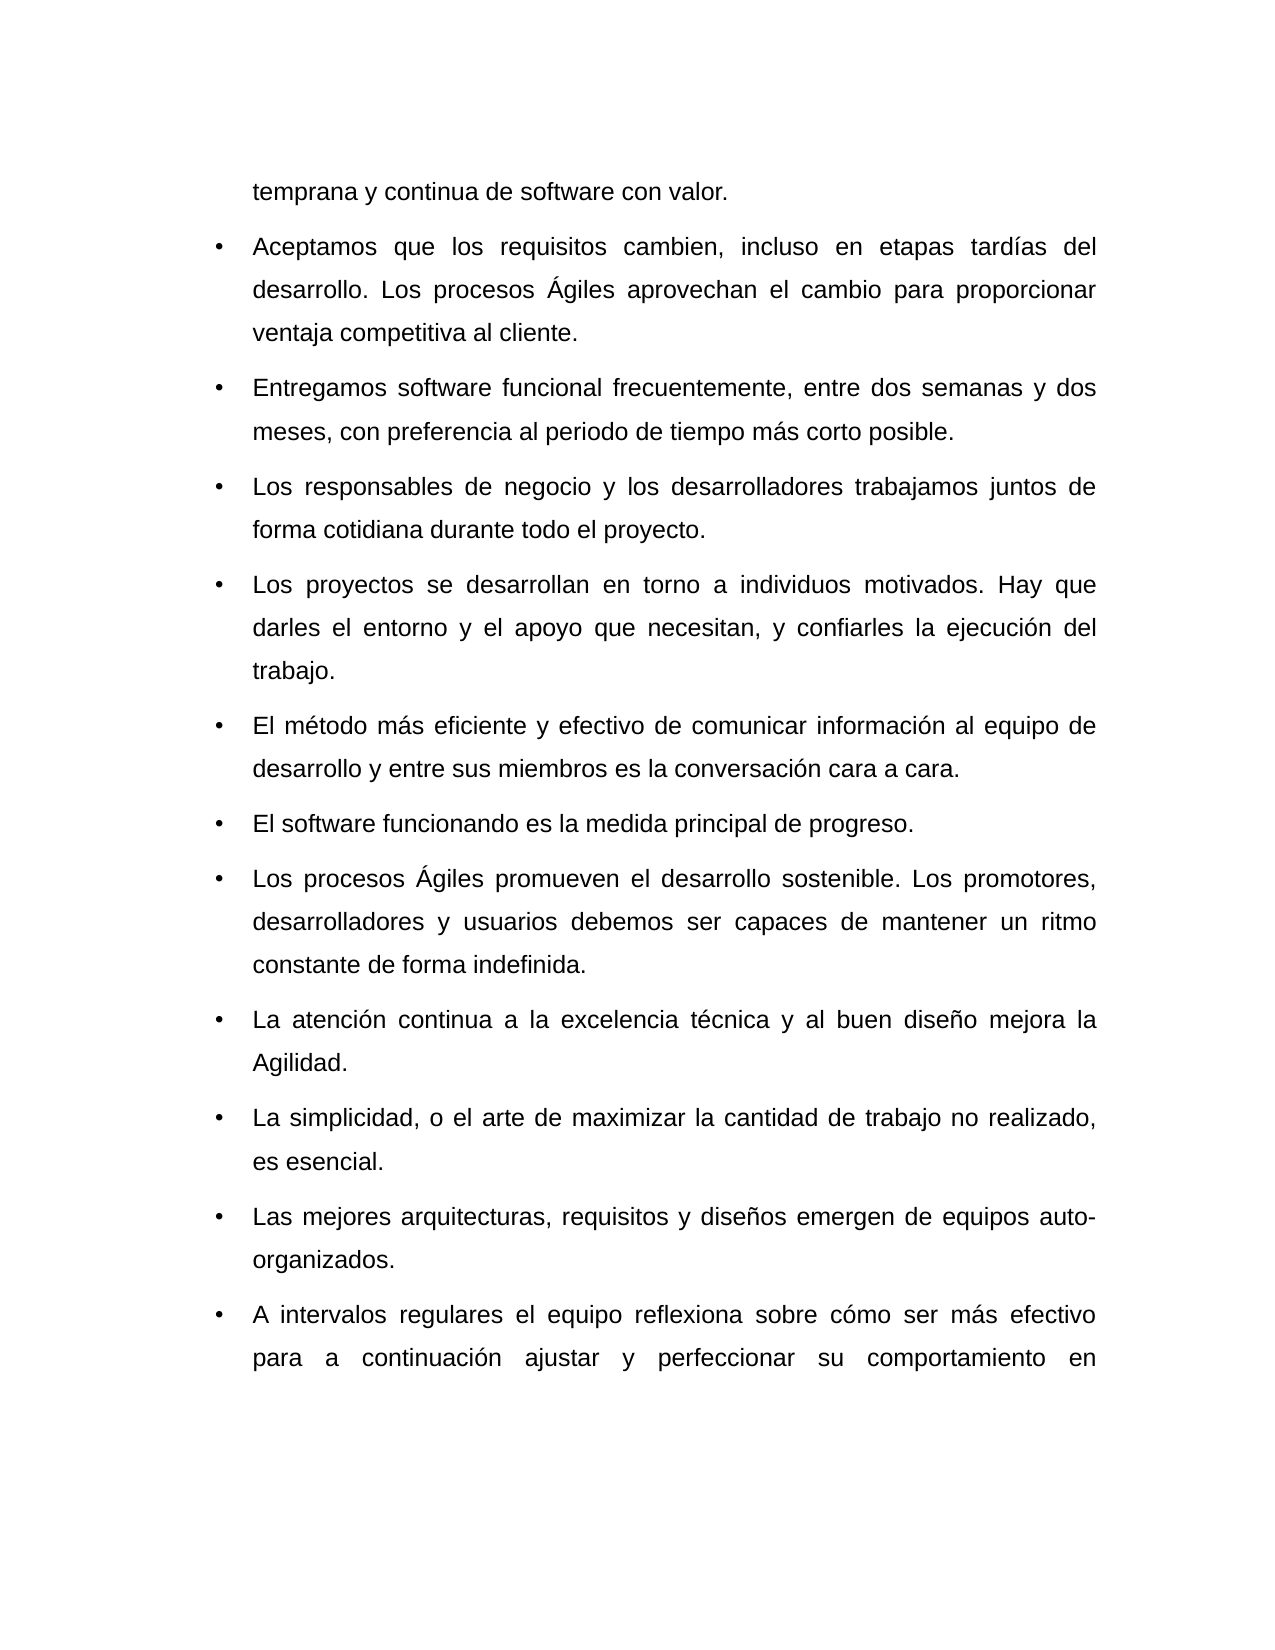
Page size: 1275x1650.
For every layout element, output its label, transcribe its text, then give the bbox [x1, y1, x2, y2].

list Los proyectos se desarrollan en torno a individuos motivados. Hay que darles el entorno y el apoyo que necesitan, y confiarles la ejecución del trabajo. [215, 569, 1098, 685]
list Los responsables de negocio y los desarrolladores trabajamos juntos de forma cotidiana durante todo el proyecto. [215, 471, 1098, 543]
list La atención continua a la excelencia técnica y al buen diseño mejora la Agilidad. [215, 1005, 1098, 1077]
list Las mejores arquitecturas, requisitos y diseños emergen de equipos auto-organizados. [215, 1201, 1098, 1273]
list El método más eficiente y efectivo de comunicar información al equipo de desarrollo y entre sus miembros es la conversación cara a cara. [215, 711, 1098, 783]
list temprana y continua de software con valor. [215, 177, 1098, 206]
list Aceptamos que los requisitos cambien, incluso en etapas tardías del desarrollo. Los procesos Ágiles aprovechan el cambio para proporcionar ventaja competitiva al cliente. [215, 232, 1098, 347]
list La simplicidad, o el arte de maximizar la cantidad de trabajo no realizado, es esencial. [215, 1103, 1098, 1175]
list Entregamos software funcional frecuentemente, entre dos semanas y dos meses, con preferencia al periodo de tiempo más corto posible. [215, 373, 1098, 445]
list El software funcionando es la medida principal de progreso. [215, 809, 1098, 838]
list Los procesos Ágiles promueven el desarrollo sostenible. Los promotores, desarrolladores y usuarios debemos ser capaces de mantener un ritmo constante de forma indefinida. [215, 864, 1098, 979]
list A intervalos regulares el equipo reflexiona sobre cómo ser más efectivo para a continuación ajustar y perfeccionar su comportamiento en [215, 1299, 1098, 1372]
